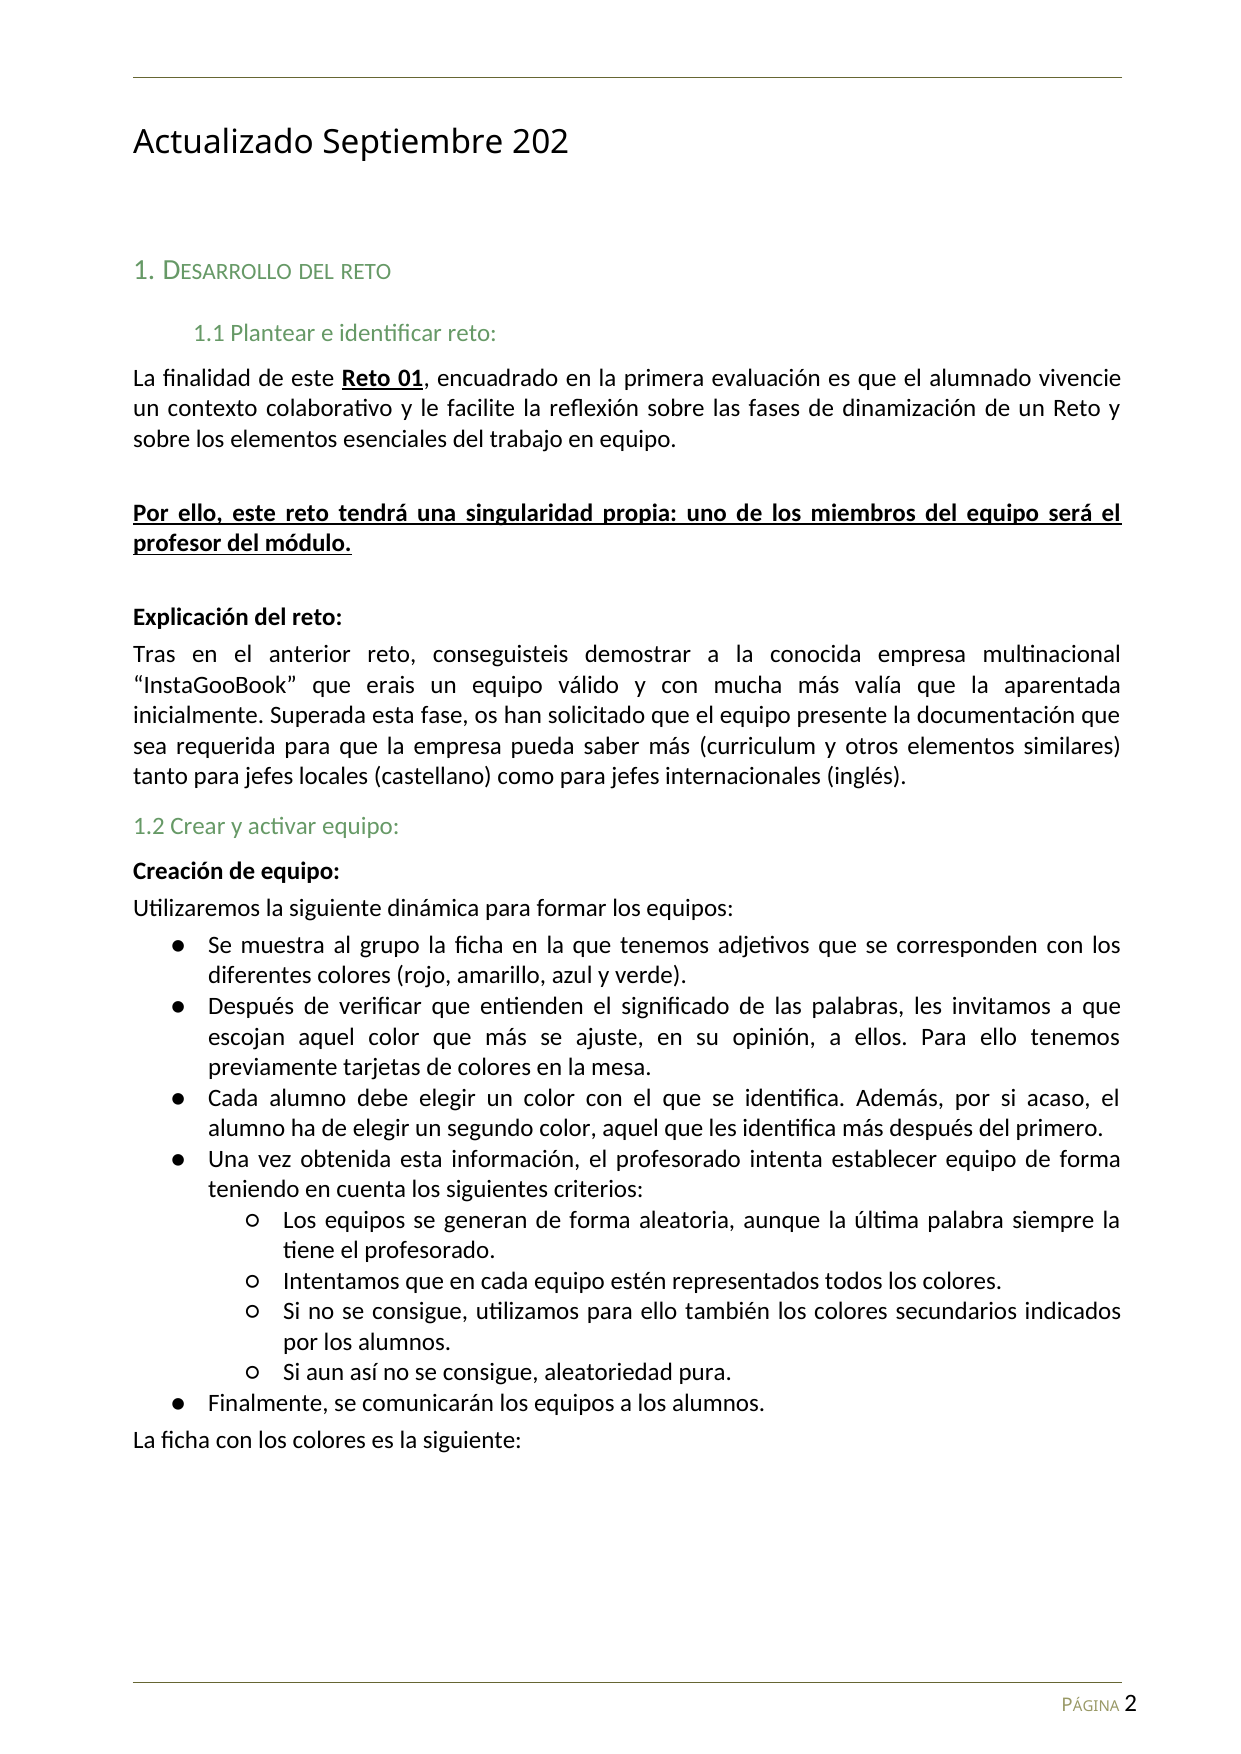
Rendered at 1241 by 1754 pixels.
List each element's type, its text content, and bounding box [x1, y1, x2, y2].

text Actualizado Septiembre 202 [133, 118, 1122, 163]
text Tras en el anterior reto, conseguisteis demostrar a la conocida empresa multinacional “InstaGooBook” que erais un equipo válido y con mucha más valía que la aparentada inicialmente. Superada esta fase, os han solicitado que el equipo presente la documentación que sea requerida para que la empresa pueda saber más (curriculum y otros elementos similares) tanto para jefes locales (castellano) como para jefes internacionales (inglés). [133, 638, 1122, 791]
list Después de verificar que entienden el significado de las palabras, les invitamos a que escojan aquel color que más se ajuste, en su opinión, a ellos. Para ello tenemos previamente tarjetas de colores en la mesa. [170, 990, 1122, 1082]
list Los equipos se generan de forma aleatoria, aunque la última palabra siempre la tiene el profesorado. [245, 1204, 1122, 1265]
text Utilizaremos la siguiente dinámica para formar los equipos: [133, 892, 1122, 923]
list Si no se consigue, utilizamos para ello también los colores secundarios indicados por los alumnos. [245, 1295, 1122, 1356]
list Intentamos que en cada equipo estén representados todos los colores. [245, 1265, 1122, 1295]
text Explicación del reto: [133, 601, 1122, 632]
text Por ello, este reto tendrá una singularidad propia: uno de los miembros del equipo será el [133, 497, 1122, 523]
text profesor del módulo. [133, 525, 1122, 558]
text La finalidad de este Reto 01, encuadrado en la primera evaluación es que el alumnado vivencie un contexto colaborativo y le facilite la reflexión sobre las fases de dinamización de un Reto y sobre los elementos esenciales del trabajo en equipo. [133, 362, 1122, 453]
list Una vez obtenida esta información, el profesorado intenta establecer equipo de forma teniendo en cuenta los siguientes criterios: [170, 1143, 1122, 1204]
subtitle 1.1 Plantear e identificar reto: [193, 317, 1122, 347]
list Cada alumno debe elegir un color con el que se identifica. Además, por si acaso, el alumno ha de elegir un segundo color, aquel que les identifica más después del primero. [170, 1082, 1122, 1143]
subtitle Desarrollo del reto [133, 251, 1122, 287]
list Si aun así no se consigue, aleatoriedad pura. [245, 1356, 1122, 1387]
list Se muestra al grupo la ficha en la que tenemos adjetivos que se corresponden con los diferentes colores (rojo, amarillo, azul y verde). [170, 929, 1122, 990]
subtitle 1.2 Crear y activar equipo: [133, 810, 1122, 840]
text Creación de equipo: [133, 855, 1122, 886]
list Finalmente, se comunicarán los equipos a los alumnos. [170, 1387, 1122, 1417]
text La ficha con los colores es la siguiente: [133, 1424, 1122, 1454]
